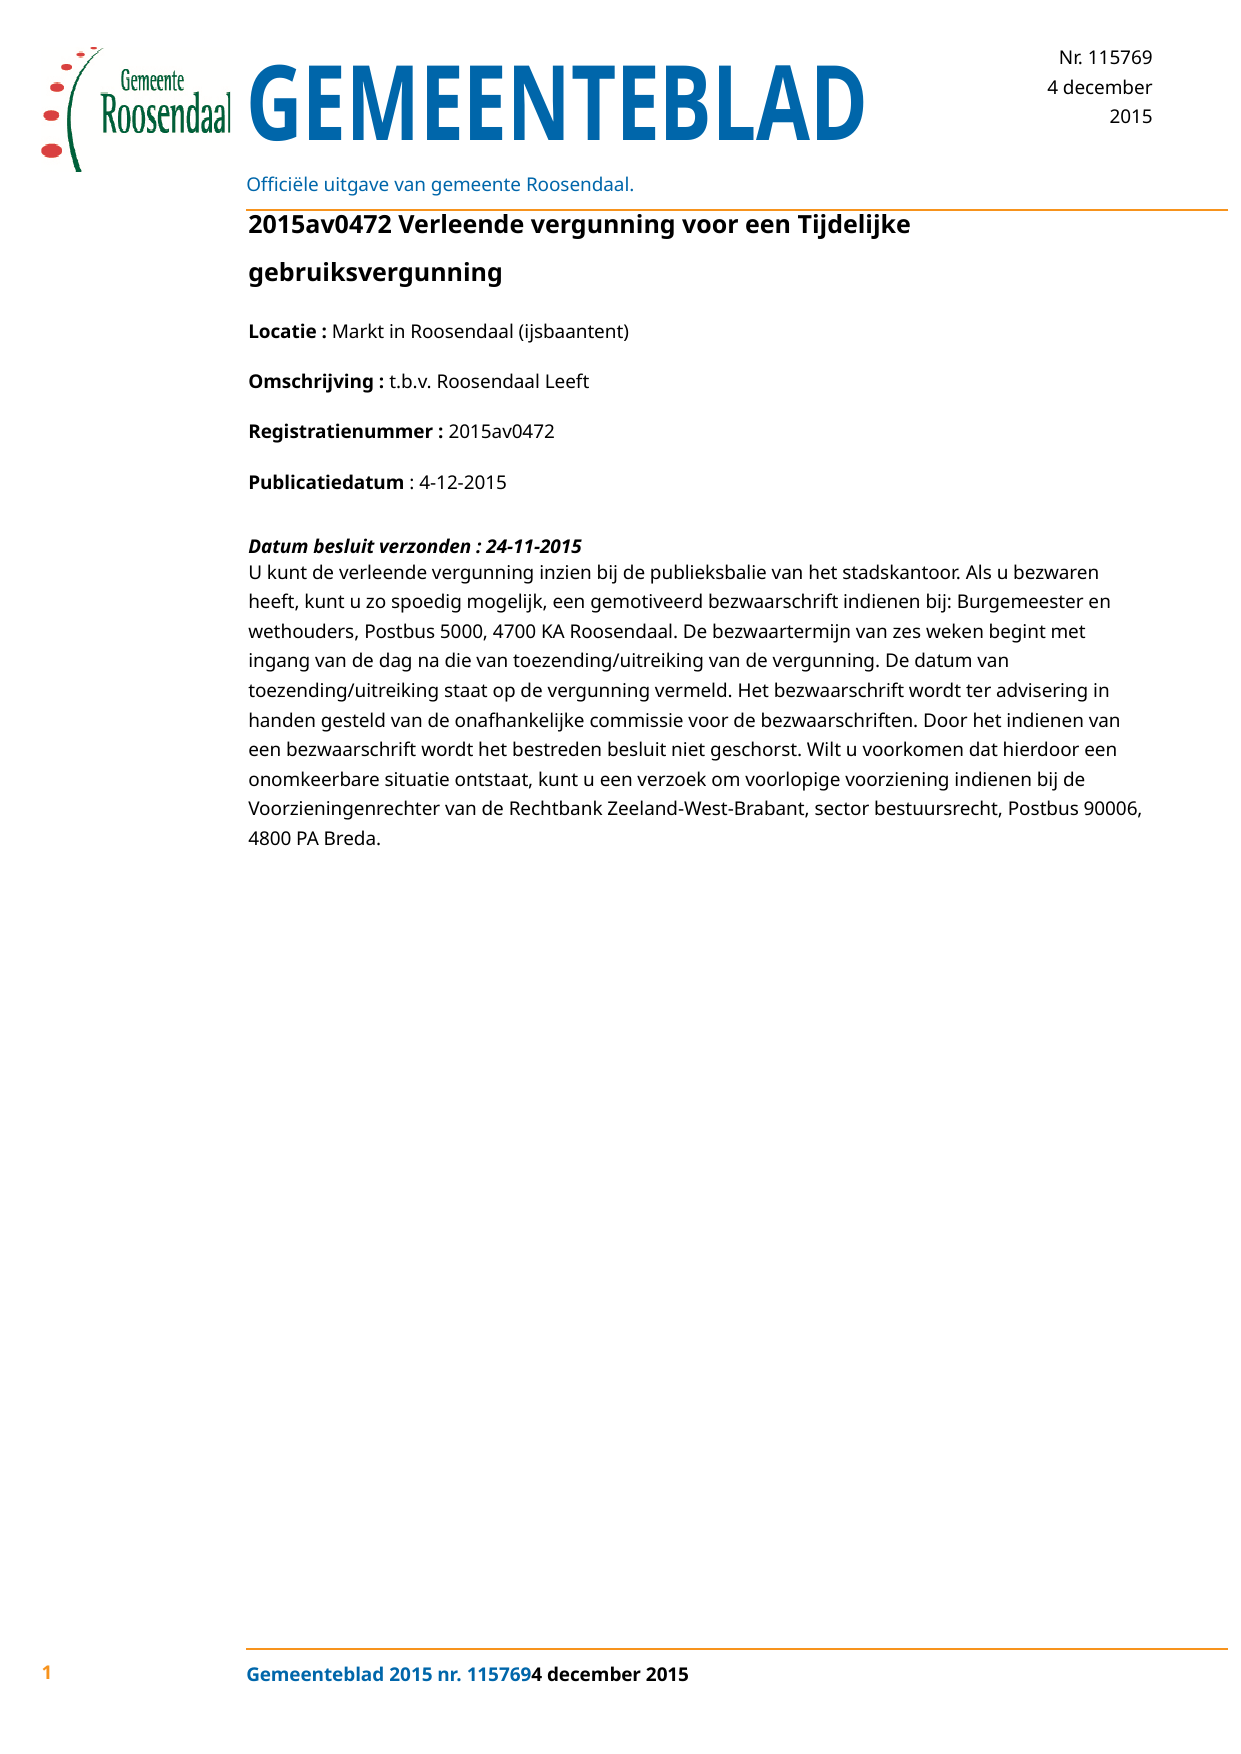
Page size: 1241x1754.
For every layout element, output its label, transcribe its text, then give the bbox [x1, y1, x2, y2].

text 2015av0472 Verleende vergunning voor een Tijdelijke gebruiksvergunning [248, 211, 1152, 288]
text Publicatiedatum : 4-12-2015 [248, 469, 1152, 495]
text Locatie : Markt in Roosendaal (ijsbaantent) [248, 318, 1152, 344]
text Registratienummer : 2015av0472 [248, 419, 1152, 444]
text Datum besluit verzonden : 24-11-2015 [248, 533, 1152, 559]
text U kunt de verleende vergunning inzien bij de publieksbalie van het stadskantoor. Als u bezwaren heeft, kunt u zo spoedig mogelijk, een gemotiveerd bezwaarschrift indienen bij: Burgemeester en wethouders, Postbus 5000, 4700 KA Roosendaal. De bezwaartermijn van zes weken begint met ingang van de dag na die van toezending/uitreiking van de vergunning. De datum van toezending/uitreiking staat op de vergunning vermeld. Het bezwaarschrift wordt ter advisering in handen gesteld van de onafhankelijke commissie voor de bezwaarschriften. Door het indienen van een bezwaarschrift wordt het bestreden besluit niet geschorst. Wilt u voorkomen dat hierdoor een onomkeerbare situatie ontstaat, kunt u een verzoek om voorlopige voorziening indienen bij de Voorzieningenrechter van de Rechtbank Zeeland-West-Brabant, sector bestuursrecht, Postbus 90006, 4800 PA Breda. [248, 559, 1152, 851]
picture [41, 47, 231, 172]
text Omschrijving : t.b.v. Roosendaal Leeft [248, 368, 1152, 394]
